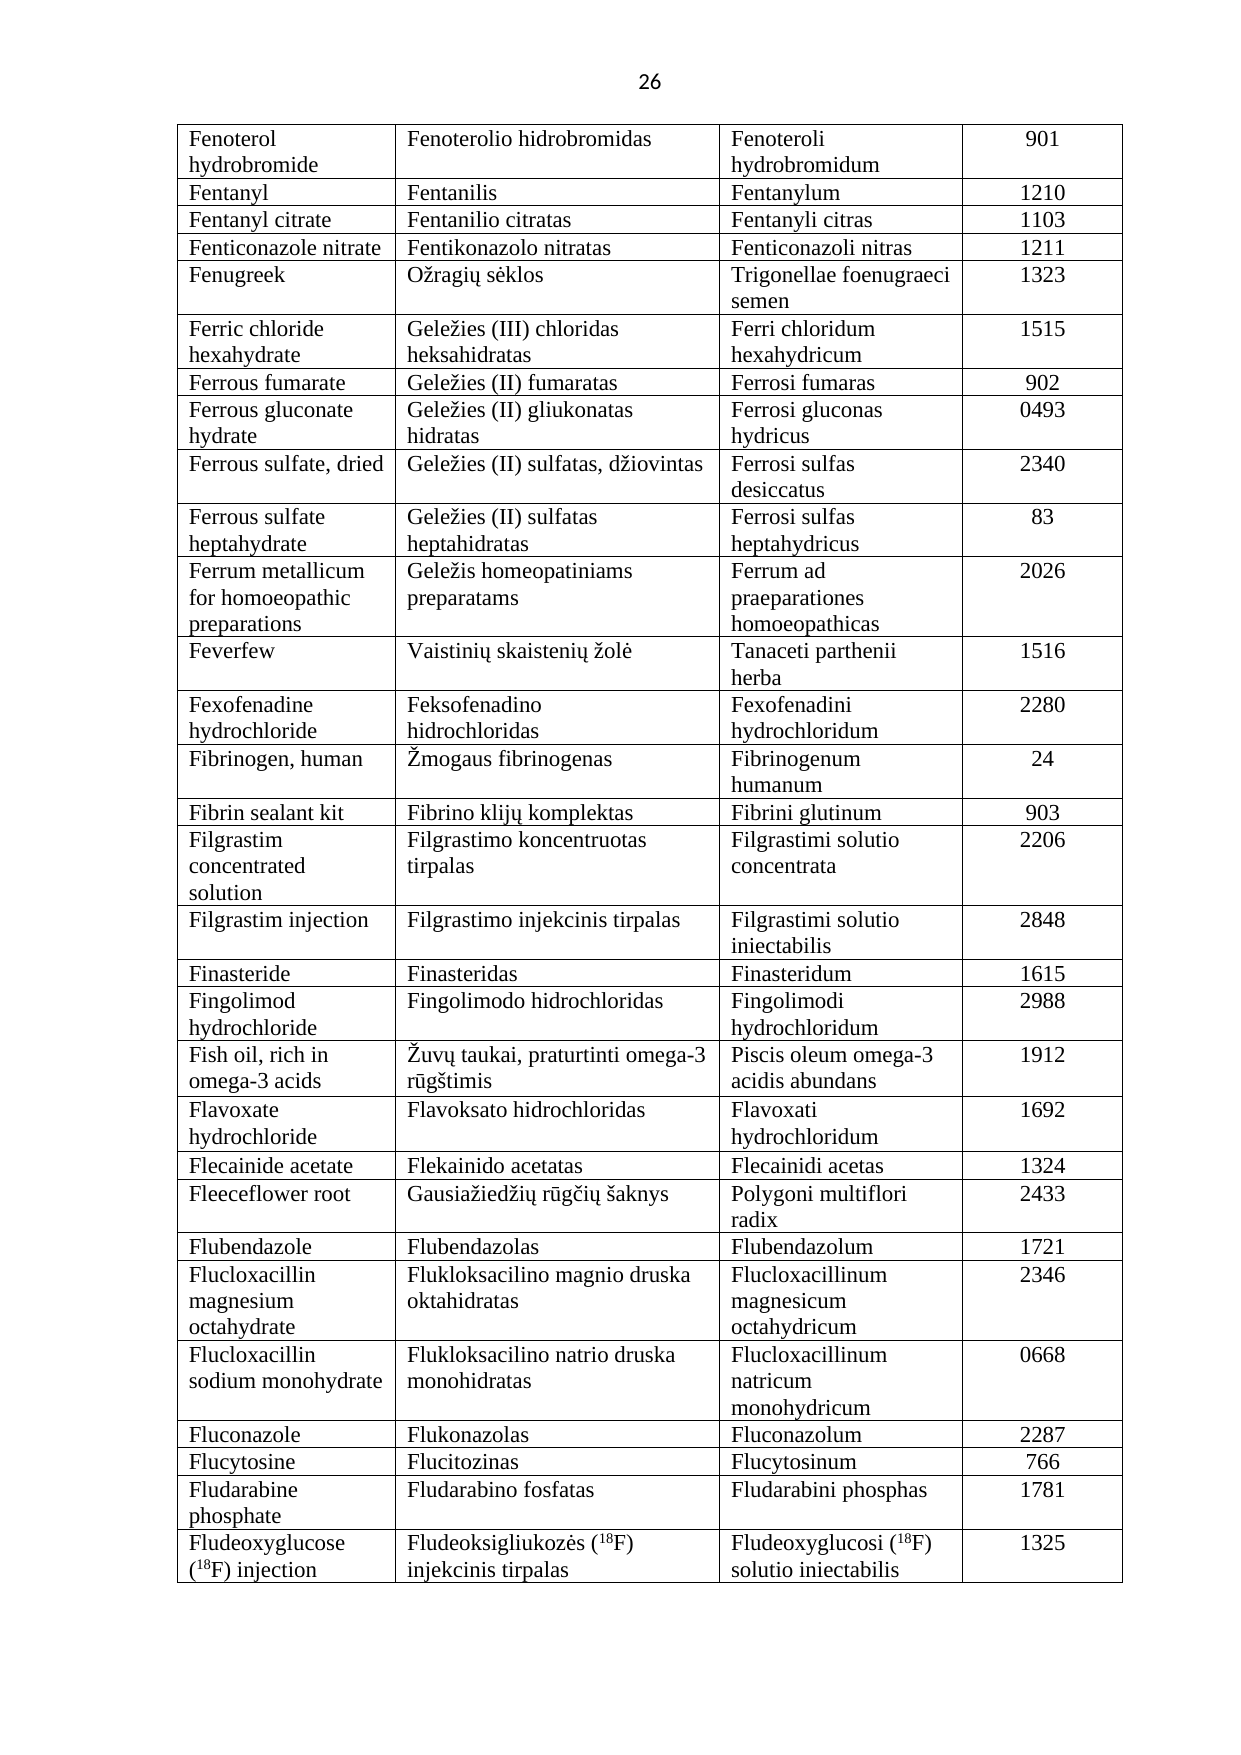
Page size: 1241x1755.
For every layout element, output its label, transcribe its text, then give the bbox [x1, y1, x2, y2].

table_cell Fentikonazolo nitratas [396, 234, 719, 260]
table_cell Ferrosi gluconas hydricus [720, 396, 962, 449]
table_cell Finasteridum [720, 960, 962, 986]
table_cell Finasteride [178, 960, 395, 986]
table_cell Fibrinogen, human [178, 745, 395, 797]
table_cell 0668 [963, 1341, 1122, 1420]
table_cell 1912 [963, 1041, 1122, 1096]
table_cell Ferrous sulfate, dried [178, 450, 395, 502]
table_cell Flubendazolum [720, 1233, 962, 1260]
table_cell Geležies (II) gliukonatas hidratas [396, 396, 719, 449]
table_cell Ferric chloride hexahydrate [178, 315, 395, 367]
table_cell Fibrin sealant kit [178, 799, 395, 825]
table_cell Filgrastim injection [178, 906, 395, 959]
table_cell Fentanylum [720, 179, 962, 205]
table_cell Trigonellae foenugraeci semen [720, 261, 962, 314]
table_cell Fenoterol hydrobromide [178, 125, 395, 178]
table_cell 0493 [963, 396, 1122, 449]
table_cell Fludarabine phosphate [178, 1476, 395, 1528]
table_cell Flukloksacilino natrio druska monohidratas [396, 1341, 719, 1420]
table_cell Geležies (III) chloridas heksahidratas [396, 315, 719, 367]
table_cell Žmogaus fibrinogenas [396, 745, 719, 797]
table_cell Flubendazole [178, 1233, 395, 1260]
table_cell Fleeceflower root [178, 1180, 395, 1232]
table_cell Geležies (II) sulfatas heptahidratas [396, 504, 719, 556]
table_cell Fentanyl citrate [178, 206, 395, 233]
table_cell Fibrini glutinum [720, 799, 962, 825]
table_cell Ferrosi sulfas desiccatus [720, 450, 962, 502]
table_cell Fluconazole [178, 1421, 395, 1447]
table_cell 1781 [963, 1476, 1122, 1528]
table_cell Fingolimodi hydrochloridum [720, 987, 962, 1040]
table_cell Filgrastimi solutio iniectabilis [720, 906, 962, 959]
table_cell 1323 [963, 261, 1122, 314]
table_cell Ferrous gluconate hydrate [178, 396, 395, 449]
table_cell Ferrosi fumaras [720, 369, 962, 395]
table_cell Flucytosinum [720, 1448, 962, 1475]
table_cell 2287 [963, 1421, 1122, 1447]
table_cell Ferrum metallicum for homoeopathic preparations [178, 557, 395, 636]
table_cell Žuvų taukai, praturtinti omega-3 rūgštimis [396, 1041, 719, 1096]
table_cell Ožragių sėklos [396, 261, 719, 314]
table_cell Fenugreek [178, 261, 395, 314]
table_cell Fingolimod hydrochloride [178, 987, 395, 1040]
table_cell Flekainido acetatas [396, 1152, 719, 1178]
table_cell 2988 [963, 987, 1122, 1040]
table_cell 1325 [963, 1530, 1122, 1582]
table_cell Polygoni multiflori radix [720, 1180, 962, 1232]
table_cell Geležies (II) sulfatas, džiovintas [396, 450, 719, 502]
table_cell Fenticonazole nitrate [178, 234, 395, 260]
table_cell Flecainide acetate [178, 1152, 395, 1178]
table_cell Fibrino klijų komplektas [396, 799, 719, 825]
table_cell Flucitozinas [396, 1448, 719, 1475]
table_cell Fenoterolio hidrobromidas [396, 125, 719, 178]
table_cell 2433 [963, 1180, 1122, 1232]
table_cell 2280 [963, 691, 1122, 744]
table_cell Flucloxacillinum natricum monohydricum [720, 1341, 962, 1420]
table_cell Fenticonazoli nitras [720, 234, 962, 260]
table_cell Fexofenadine hydrochloride [178, 691, 395, 744]
table_cell 2340 [963, 450, 1122, 502]
table_cell Fentanilio citratas [396, 206, 719, 233]
table_cell Flukonazolas [396, 1421, 719, 1447]
table_cell Geležis homeopatiniams preparatams [396, 557, 719, 636]
table_cell Flucloxacillin sodium monohydrate [178, 1341, 395, 1420]
table_cell 2026 [963, 557, 1122, 636]
table_cell Flavoxati hydrochloridum [720, 1097, 962, 1151]
table_cell Ferrous fumarate [178, 369, 395, 395]
table_cell Flukloksacilino magnio druska oktahidratas [396, 1261, 719, 1340]
table_cell 1515 [963, 315, 1122, 367]
table_cell Tanaceti parthenii herba [720, 637, 962, 690]
table_cell 2346 [963, 1261, 1122, 1340]
table_cell Fludarabini phosphas [720, 1476, 962, 1528]
table_cell Fentanyl [178, 179, 395, 205]
table_cell 1692 [963, 1097, 1122, 1151]
table_cell 1211 [963, 234, 1122, 260]
table_cell Fibrinogenum humanum [720, 745, 962, 797]
table_cell Fenoteroli hydrobromidum [720, 125, 962, 178]
table_cell 24 [963, 745, 1122, 797]
table_cell Ferrous sulfate heptahydrate [178, 504, 395, 556]
table_cell Fexofenadini hydrochloridum [720, 691, 962, 744]
table_cell Flubendazolas [396, 1233, 719, 1260]
table_cell Filgrastimi solutio concentrata [720, 826, 962, 905]
table_cell Flucytosine [178, 1448, 395, 1475]
table_cell Flucloxacillinum magnesicum octahydricum [720, 1261, 962, 1340]
table_cell Filgrastim concentrated solution [178, 826, 395, 905]
table_cell Fludeoxyglucosi (18F) solutio iniectabilis [720, 1530, 962, 1582]
table_cell Flecainidi acetas [720, 1152, 962, 1178]
table_cell Fludeoxyglucose (18F) injection [178, 1530, 395, 1582]
table_cell Filgrastimo koncentruotas tirpalas [396, 826, 719, 905]
table_cell 2206 [963, 826, 1122, 905]
table_cell 1103 [963, 206, 1122, 233]
table_cell Feverfew [178, 637, 395, 690]
table_cell Fish oil, rich in omega-3 acids [178, 1041, 395, 1096]
table_cell Gausiažiedžių rūgčių šaknys [396, 1180, 719, 1232]
table_cell 901 [963, 125, 1122, 178]
table_cell Ferri chloridum hexahydricum [720, 315, 962, 367]
table_cell Fludarabino fosfatas [396, 1476, 719, 1528]
table_cell 902 [963, 369, 1122, 395]
table_cell Flucloxacillin magnesium octahydrate [178, 1261, 395, 1340]
table_cell Fluconazolum [720, 1421, 962, 1447]
table_cell Ferrum ad praeparationes homoeopathicas [720, 557, 962, 636]
table_cell Geležies (II) fumaratas [396, 369, 719, 395]
table_cell 1516 [963, 637, 1122, 690]
table_cell 83 [963, 504, 1122, 556]
table_cell 1324 [963, 1152, 1122, 1178]
table_cell Fentanilis [396, 179, 719, 205]
table_cell Piscis oleum omega-3 acidis abundans [720, 1041, 962, 1096]
table_cell 903 [963, 799, 1122, 825]
table_cell Fentanyli citras [720, 206, 962, 233]
table_cell Flavoksato hidrochloridas [396, 1097, 719, 1151]
table_cell 2848 [963, 906, 1122, 959]
table_cell Ferrosi sulfas heptahydricus [720, 504, 962, 556]
table_cell Finasteridas [396, 960, 719, 986]
table_cell 1210 [963, 179, 1122, 205]
table_cell Fludeoksigliukozės (18F) injekcinis tirpalas [396, 1530, 719, 1582]
table_cell 1721 [963, 1233, 1122, 1260]
table_cell Vaistinių skaistenių žolė [396, 637, 719, 690]
table_cell 1615 [963, 960, 1122, 986]
table_cell Filgrastimo injekcinis tirpalas [396, 906, 719, 959]
table_cell Flavoxate hydrochloride [178, 1097, 395, 1151]
table_cell Fingolimodo hidrochloridas [396, 987, 719, 1040]
table_cell Feksofenadino hidrochloridas [396, 691, 719, 744]
table_cell 766 [963, 1448, 1122, 1475]
